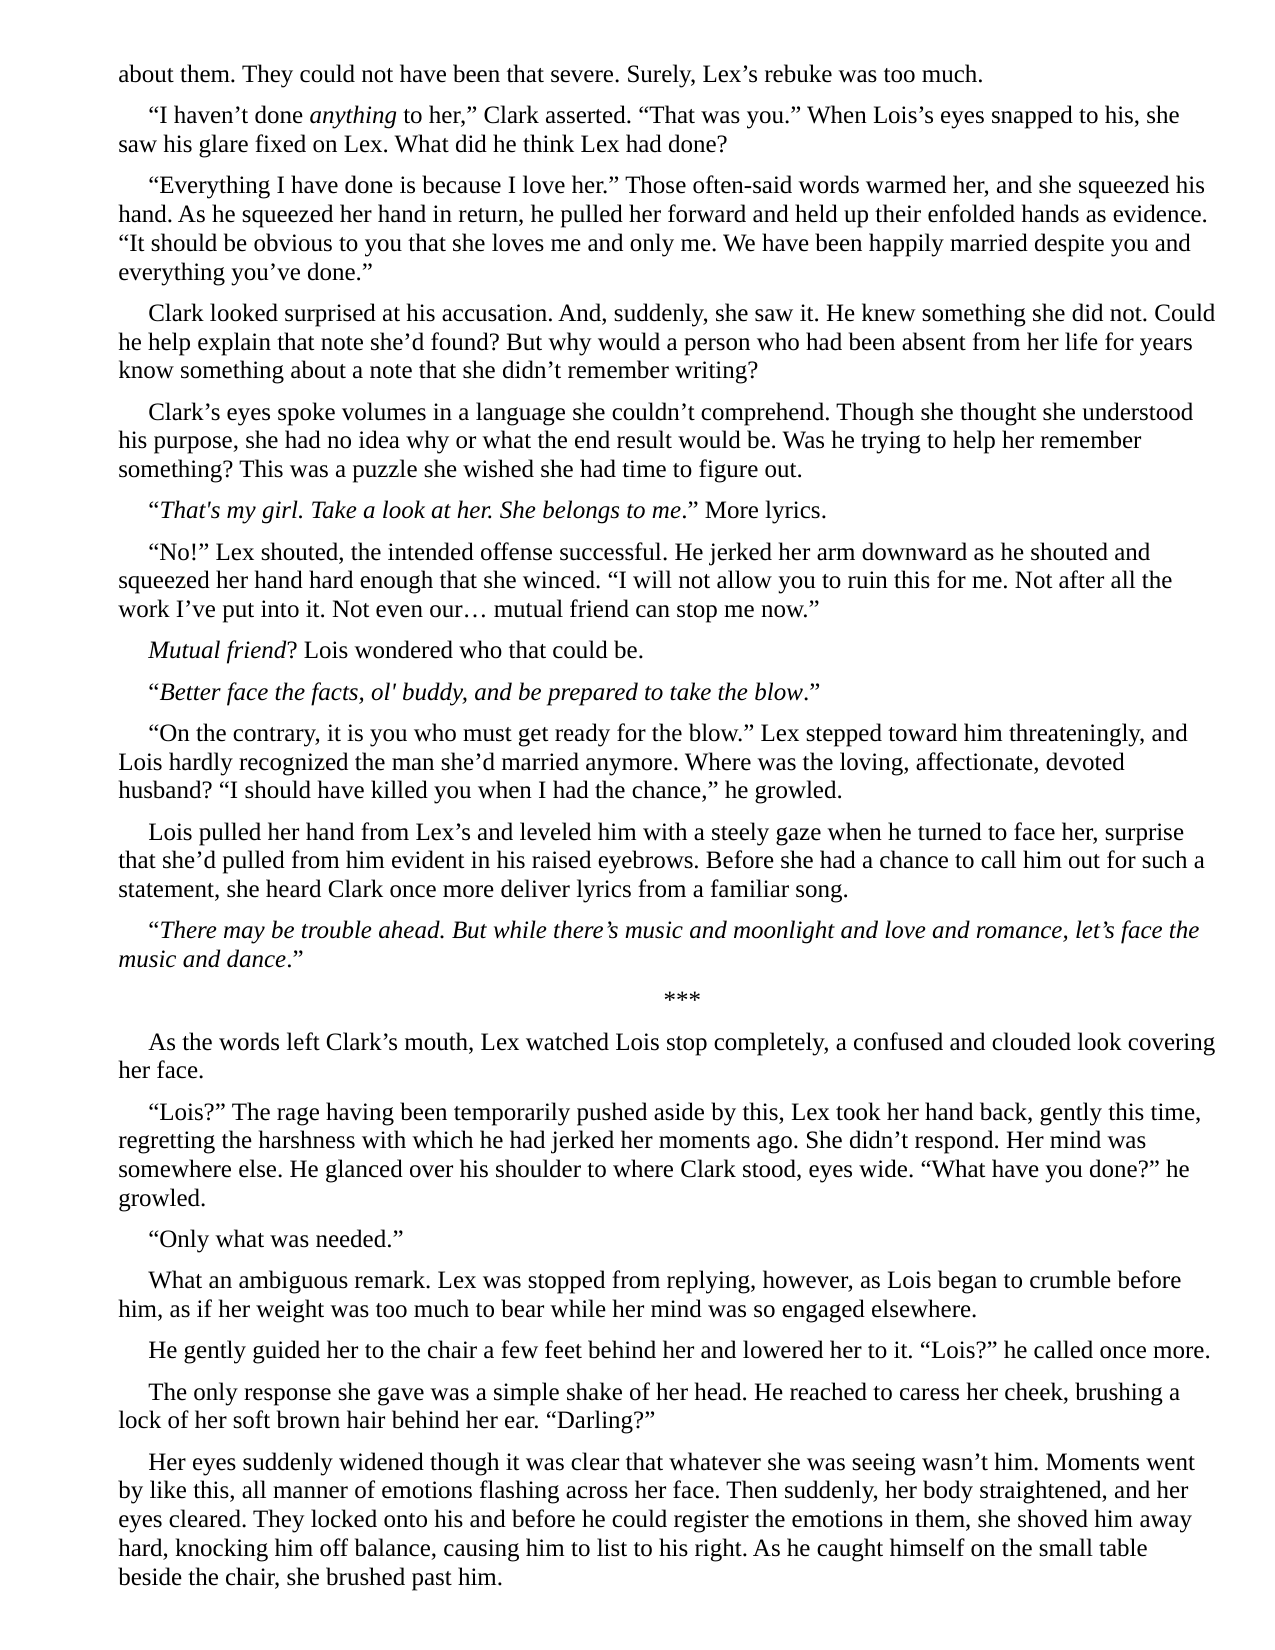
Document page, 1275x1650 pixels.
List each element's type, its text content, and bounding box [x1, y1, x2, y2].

text “That's my girl. Take a look at her. She belongs to me.” More lyrics. [118, 495, 1216, 524]
text He gently guided her to the chair a few feet behind her and lowered her to it. “Lois?” he called once more. [118, 1335, 1216, 1364]
text Clark’s eyes spoke volumes in a language she couldn’t comprehend. Though she thought she understood his purpose, she had no idea why or what the end result would be. Was he trying to help her remember something? This was a puzzle she wished she had time to figure out. [118, 397, 1216, 483]
text Lois pulled her hand from Lex’s and leveled him with a steely gaze when he turned to face her, surprise that she’d pulled from him evident in his raised eyebrows. Before she had a chance to call him out for such a statement, she heard Clark once more deliver lyrics from a familiar song. [118, 817, 1216, 903]
text “Lois?” The rage having been temporarily pushed aside by this, Lex took her hand back, gently this time, regretting the harshness with which he had jerked her moments ago. She didn’t respond. Her mind was somewhere else. He glanced over his shoulder to where Clark stood, eyes wide. “What have you done?” he growled. [118, 1097, 1216, 1212]
text As the words left Clark’s mouth, Lex watched Lois stop completely, a confused and clouded look covering her face. [118, 1027, 1216, 1084]
text “On the contrary, it is you who must get ready for the blow.” Lex stepped toward him threateningly, and Lois hardly recognized the man she’d married anymore. Where was the loving, affectionate, devoted husband? “I should have killed you when I had the chance,” he growled. [118, 718, 1216, 804]
text “I haven’t done anything to her,” Clark asserted. “That was you.” When Lois’s eyes snapped to his, she saw his glare fixed on Lex. What did he think Lex had done? [118, 100, 1216, 158]
text “There may be trouble ahead. But while there’s music and moonlight and love and romance, let’s face the music and dance.” [118, 915, 1216, 973]
text “Better face the facts, ol' buddy, and be prepared to take the blow.” [118, 677, 1216, 705]
text Mutual friend? Lois wondered who that could be. [118, 635, 1216, 664]
text What an ambiguous remark. Lex was stopped from replying, however, as Lois began to crumble before him, as if her weight was too much to bear while her mind was so engaged elsewhere. [118, 1265, 1216, 1323]
text The only response she gave was a simple shake of her head. He reached to caress her cheek, brushing a lock of her soft brown hair behind her ear. “Darling?” [118, 1377, 1216, 1434]
text Clark looked surprised at his accusation. And, suddenly, she saw it. He knew something she did not. Could he help explain that note she’d found? But why would a person who had been absent from her life for years know something about a note that she didn’t remember writing? [118, 298, 1216, 384]
text “Everything I have done is because I love her.” Those often-said words warmed her, and she squeezed his hand. As he squeezed her hand in return, he pulled her forward and held up their enfolded hands as evidence. “It should be obvious to you that she loves me and only me. We have been happily married despite you and everything you’ve done.” [118, 170, 1216, 285]
text “Only what was needed.” [118, 1224, 1216, 1253]
text “No!” Lex shouted, the intended offense successful. He jerked her arm downward as he shouted and squeezed her hand hard enough that she winced. “I will not allow you to ruin this for me. Not after all the work I’ve put into it. Not even our… mutual friend can stop me now.” [118, 537, 1216, 623]
text Her eyes suddenly widened though it was clear that whatever she was seeing wasn’t him. Moments went by like this, all manner of emotions flashing across her face. Then suddenly, her body straightened, and her eyes cleared. They locked onto his and before he could register the emotions in them, she shoved him away hard, knocking him off balance, causing him to list to his right. As he caught himself on the small table beside the chair, she brushed past him. [118, 1447, 1216, 1590]
text about them. They could not have been that severe. Surely, Lex’s rebuke was too much. [118, 59, 1216, 88]
text *** [118, 985, 1216, 1014]
